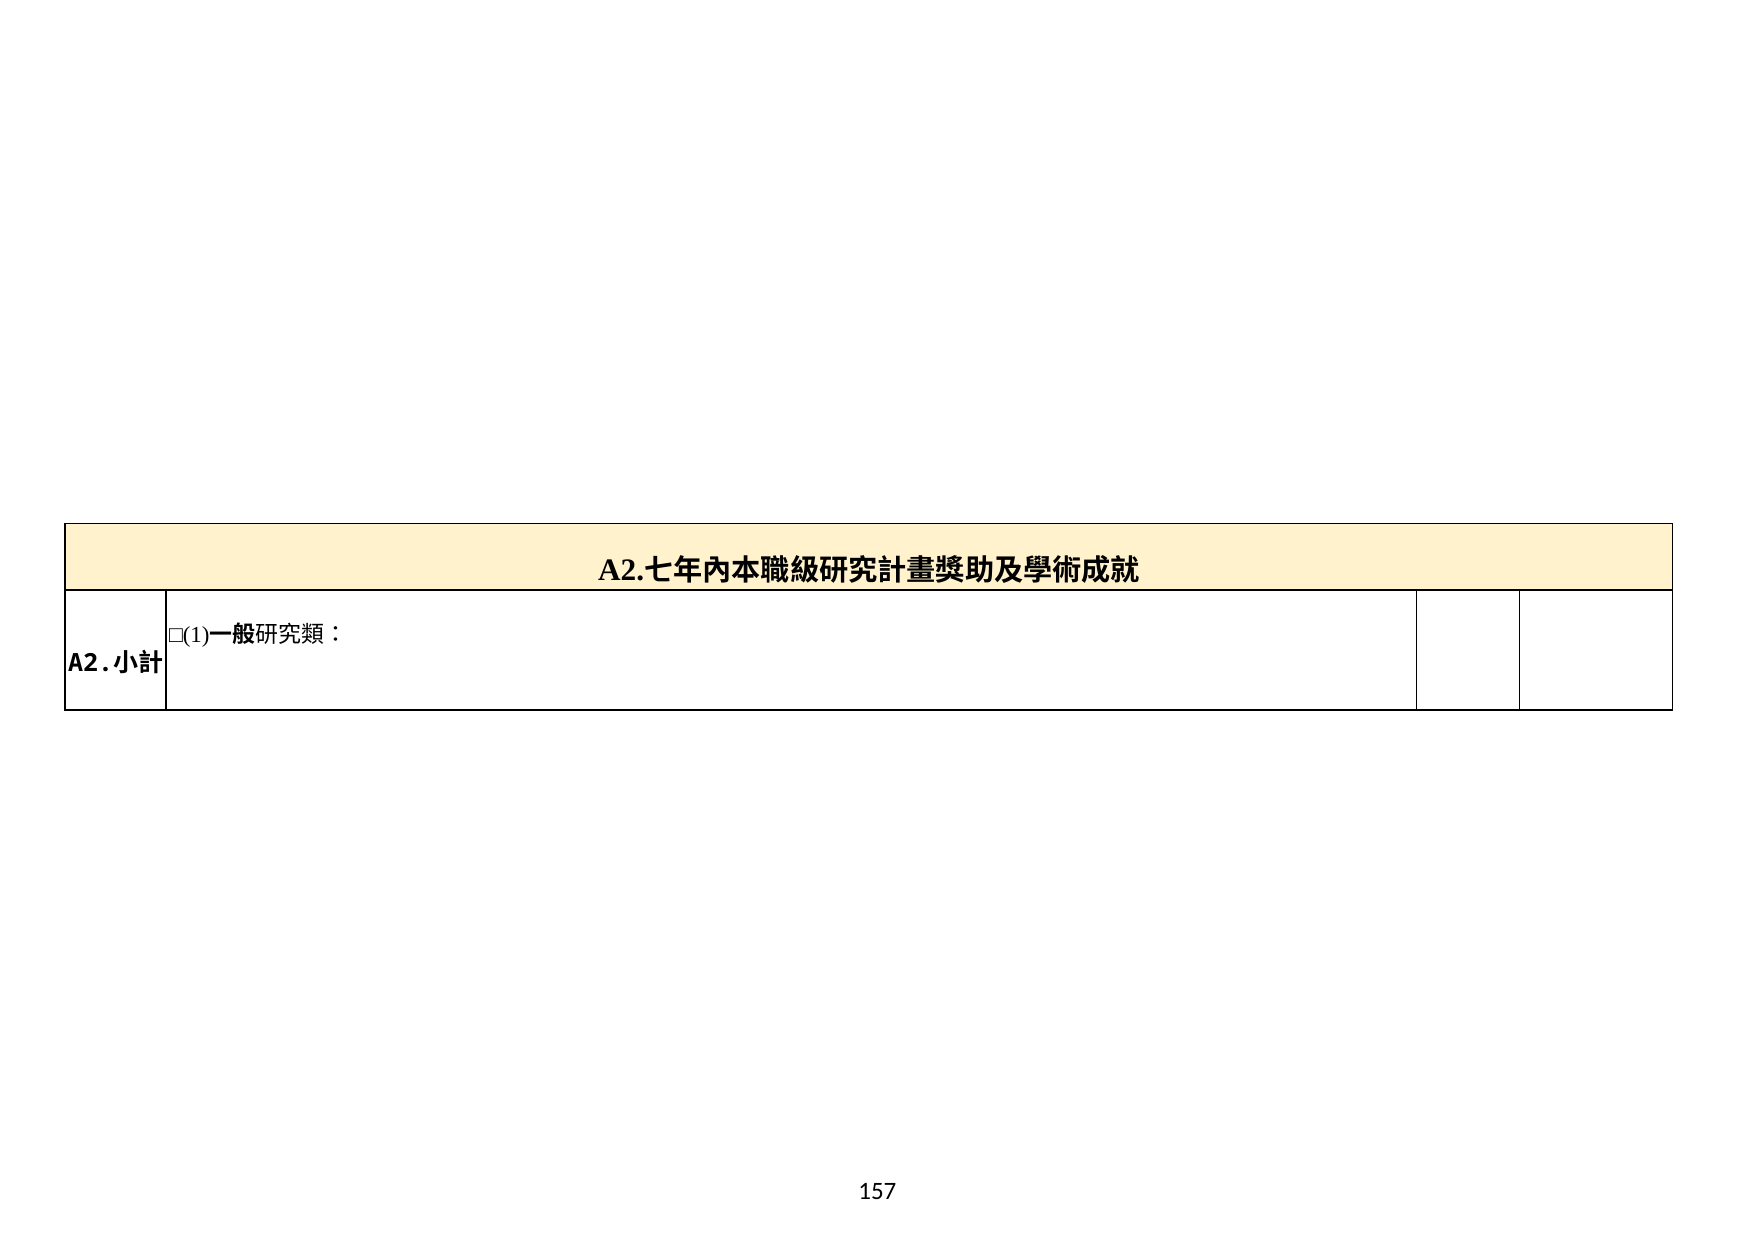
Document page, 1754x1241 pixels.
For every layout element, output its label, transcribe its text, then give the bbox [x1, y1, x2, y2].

table_cell A2.小計 [66, 591, 165, 709]
table_cell [1520, 591, 1672, 709]
table_cell [1417, 591, 1519, 709]
table_header A2.七年內本職級研究計畫獎助及學術成就 [66, 524, 1672, 589]
table_cell □(1)一般研究類： [167, 591, 1416, 709]
